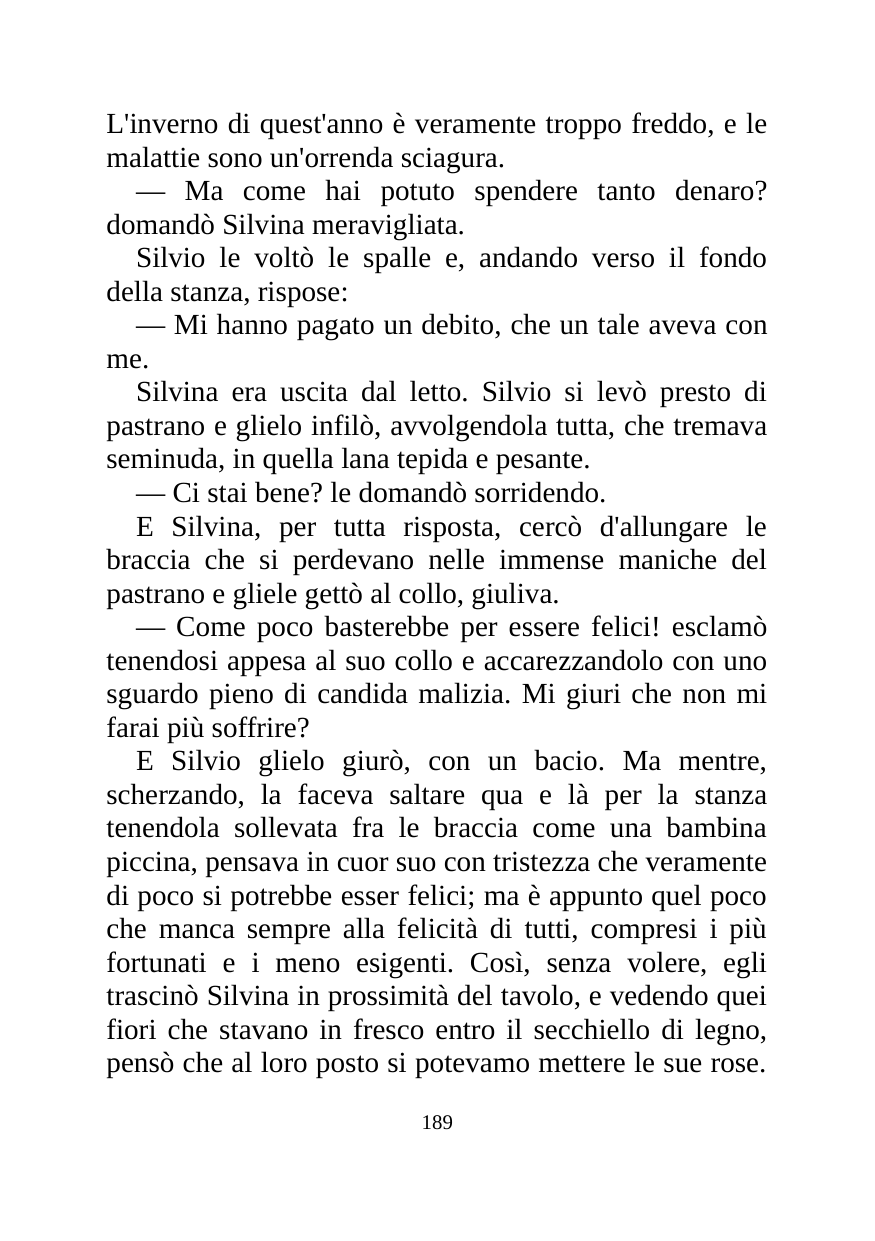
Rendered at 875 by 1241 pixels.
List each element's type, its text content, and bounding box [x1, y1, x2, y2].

text E Silvina, per tutta risposta, cercò d'allungare le braccia che si perdevano nelle immense maniche del pastrano e gliele gettò al collo, giuliva. [106, 509, 768, 609]
text L'inverno di quest'anno è veramente troppo freddo, e le malattie sono un'orrenda sciagura. [106, 106, 768, 173]
text — Ci stai bene? le domandò sorridendo. [106, 475, 768, 509]
text E Silvio glielo giurò, con un bacio. Ma mentre, scherzando, la faceva saltare qua e là per la stanza tenendola sollevata fra le braccia come una bambina piccina, pensava in cuor suo con tristezza che veramente di poco si potrebbe esser felici; ma è appunto quel poco che manca sempre alla felicità di tutti, compresi i più fortunati e i meno esigenti. Così, senza volere, egli trascinò Silvina in prossimità del tavolo, e vedendo quei fiori che stavano in fresco entro il secchiello di legno, pensò che al loro posto si potevamo mettere le sue rose. [106, 743, 768, 1079]
text Silvina era uscita dal letto. Silvio si levò presto di pastrano e glielo infilò, avvolgendola tutta, che tremava seminuda, in quella lana tepida e pesante. [106, 374, 768, 475]
text — Ma come hai potuto spendere tanto denaro? domandò Silvina meravigliata. [106, 173, 768, 240]
text — Mi hanno pagato un debito, che un tale aveva con me. [106, 307, 768, 374]
text — Come poco basterebbe per essere felici! esclamò tenendosi appesa al suo collo e accarezzandolo con uno sguardo pieno di candida malizia. Mi giuri che non mi farai più soffrire? [106, 609, 768, 743]
text Silvio le voltò le spalle e, andando verso il fondo della stanza, rispose: [106, 240, 768, 307]
